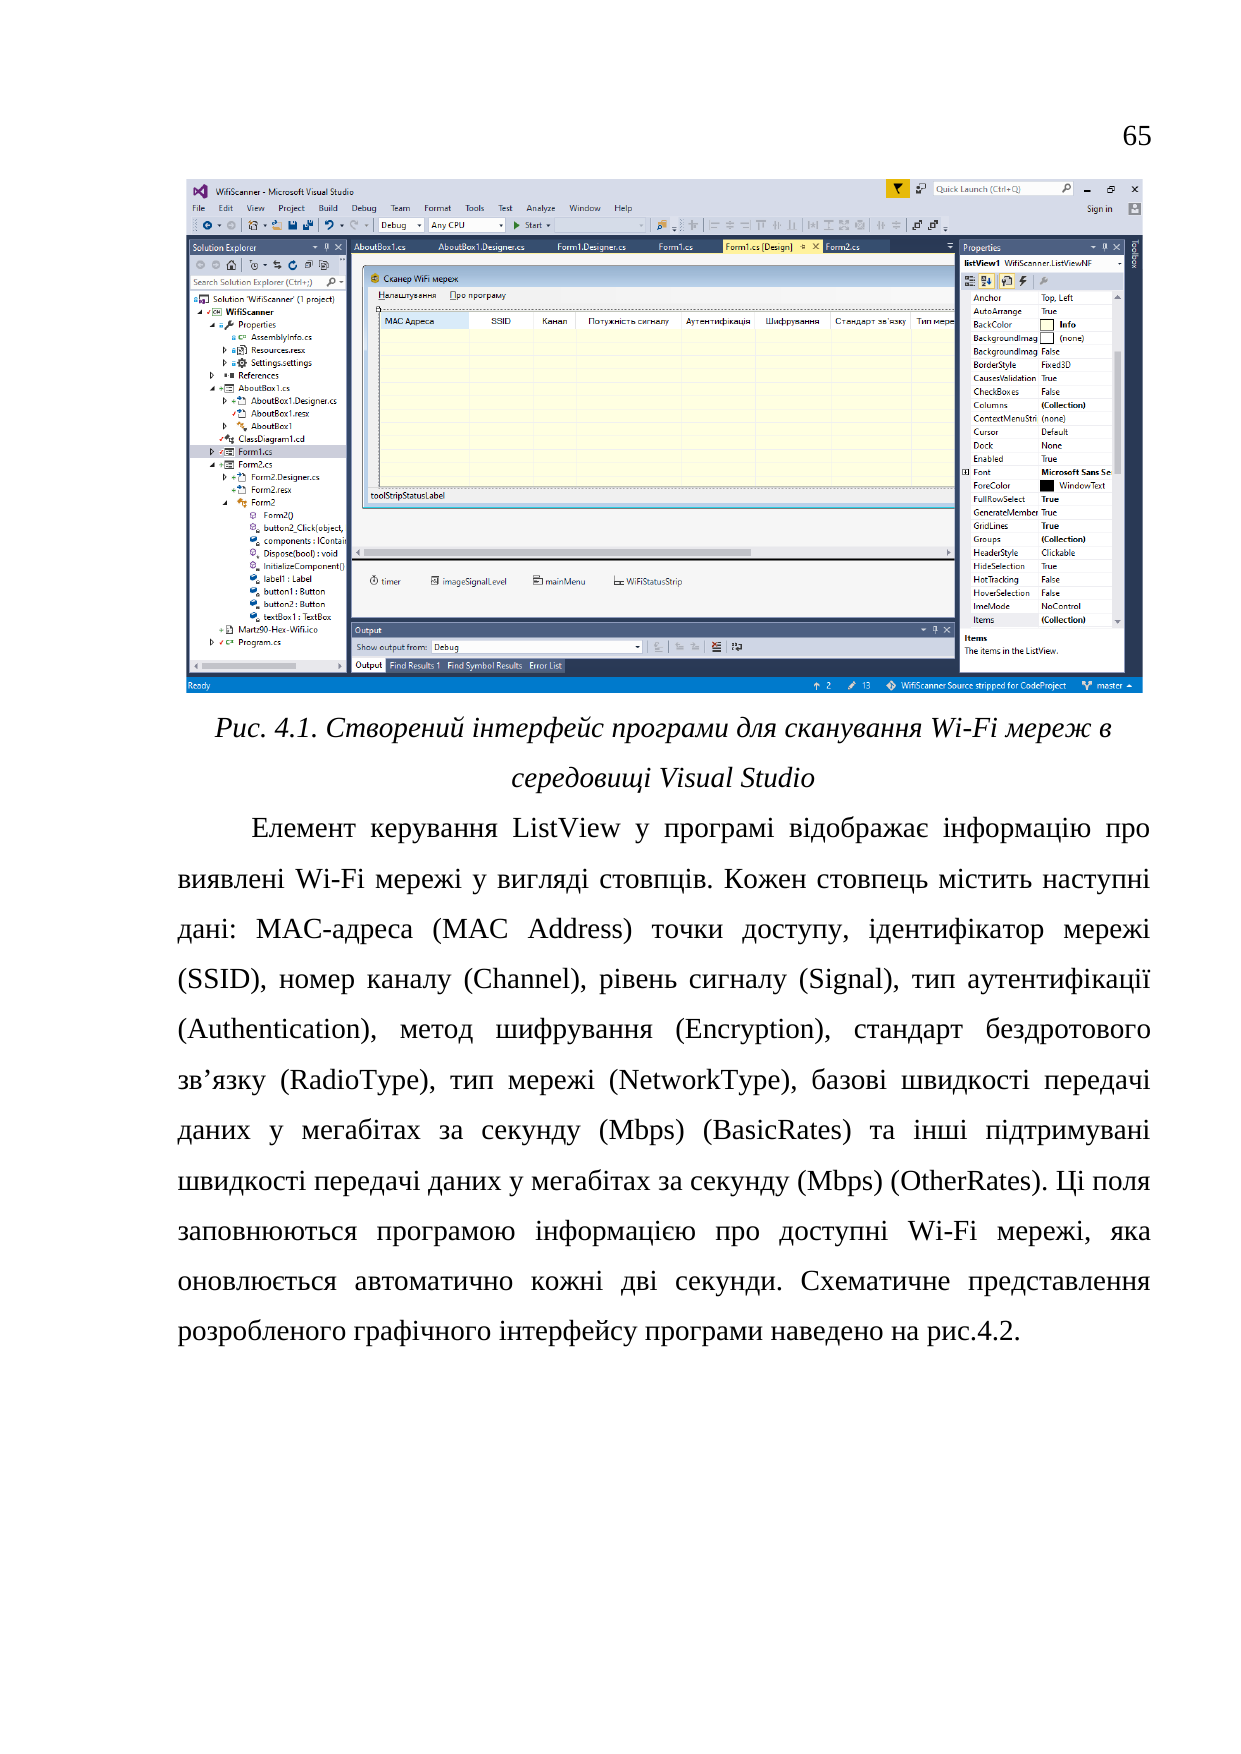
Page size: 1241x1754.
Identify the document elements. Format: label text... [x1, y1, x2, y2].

text Елемент керування ListView у програмі відображає інформацію про виявлені Wi-Fi мережі у вигляді стовпців. Кожен стовпець містить наступні дані: MAC-адреса (MAC Address) точки доступу, ідентифікатор мережі (SSID), номер каналу (Channel), рівень сигналу (Signal), тип аутентифікації (Authentication), метод шифрування (Encryption), стандарт бездротового зв’язку (RadioType), тип мережі (NetworkType), базові швидкості передачі даних у мегабітах за секунду (Mbps) (BasicRates) та інші підтримувані швидкості передачі даних у мегабітах за секунду (Mbps) (OtherRates). Ці поля заповнюються програмою інформацією про доступні Wi-Fi мережі, яка оновлюється автоматично кожні дві секунди. Схематичне представлення розробленого графічного інтерфейсу програми наведено на рис.4.2. [177, 810, 1152, 1347]
picture [186, 179, 1143, 693]
text Рис. 4.1. Створений інтерфейс програми для сканування Wi-Fi мереж в середовищі Visual Studio [177, 710, 1152, 794]
